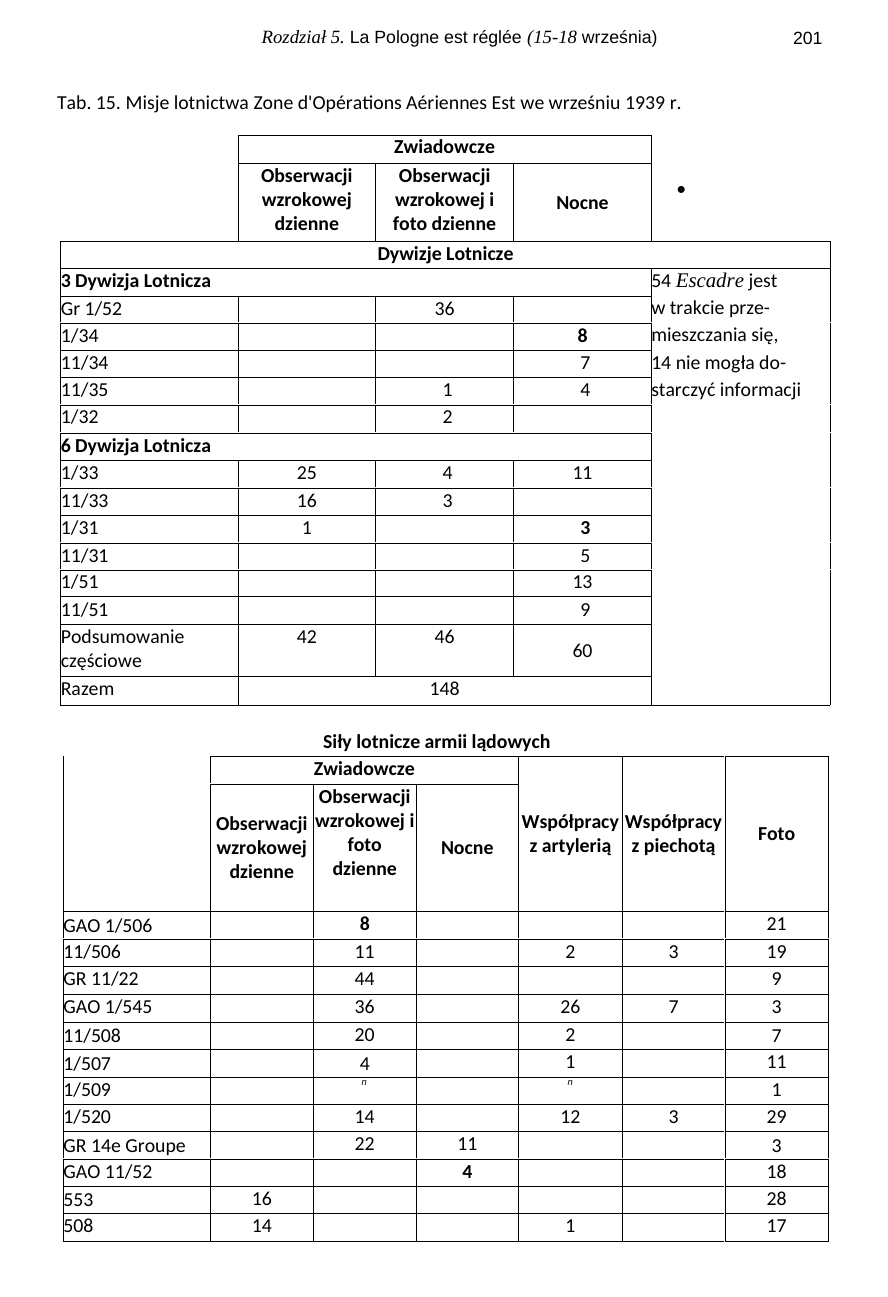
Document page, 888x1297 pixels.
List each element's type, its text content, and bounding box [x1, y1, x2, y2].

table_cell [623, 1160, 724, 1186]
table_cell 29 [726, 1105, 828, 1131]
table_cell 1 [519, 1050, 622, 1077]
table_cell 14 [314, 1105, 416, 1131]
table_cell 18 [726, 1160, 828, 1186]
table_cell [376, 516, 513, 542]
table_header Współ­pracy z artylerią [519, 757, 622, 911]
table_cell 3 [623, 1105, 724, 1131]
table_cell 5 [514, 544, 651, 569]
table_header Współ­pracy z piechotą [623, 757, 724, 911]
table_cell [652, 676, 830, 705]
table_cell w trakcie prze- [652, 296, 830, 322]
table_cell 42 [239, 625, 375, 676]
table_cell 13 [514, 571, 651, 596]
table_cell Podsumowanie częściowe [61, 625, 238, 676]
table_cell 7 [623, 995, 724, 1022]
table_cell GAO 1/545 [64, 995, 210, 1022]
table_cell 3 Dywizja Lotnicza [61, 269, 651, 296]
text Tab. 15. Misje lotnictwa Zone d'Opérations Aériennes Est we wrześniu 1939 r. [57, 90, 713, 114]
table_cell 9 [514, 597, 651, 624]
table_cell 19 [726, 940, 828, 966]
table_cell 46 [376, 625, 513, 676]
table_cell 2 [519, 1023, 622, 1049]
table_cell [652, 460, 830, 487]
text 201 [793, 27, 826, 48]
table_cell 1/34 [61, 324, 238, 350]
table_cell Nocne [514, 164, 651, 241]
table_cell starczyć informacji [652, 377, 830, 404]
table_cell [519, 1132, 622, 1158]
table_cell 1/31 [61, 516, 238, 542]
table_cell 4 [417, 1160, 518, 1186]
table_cell 7 [514, 351, 651, 377]
table_cell 1/33 [61, 461, 238, 487]
table_cell [514, 297, 651, 322]
table_cell [652, 433, 830, 460]
table_cell [417, 967, 518, 994]
table_cell [623, 1187, 724, 1213]
table_cell 20 [314, 1023, 416, 1049]
table_cell [417, 1187, 518, 1213]
table_cell [417, 1023, 518, 1049]
table_cell [519, 1160, 622, 1186]
table_cell [623, 1132, 724, 1158]
table_cell 1 [376, 378, 513, 404]
table_cell [239, 544, 375, 569]
table_cell [417, 1050, 518, 1077]
table_cell [211, 967, 313, 994]
table_cell 3 [623, 940, 724, 966]
table_cell 25 [239, 461, 375, 487]
table_cell [652, 570, 830, 596]
table_cell [652, 488, 830, 515]
table_cell [211, 1160, 313, 1186]
table_cell 1/32 [61, 406, 238, 432]
table_cell [417, 912, 518, 938]
table_cell [417, 1078, 518, 1104]
table_cell GR 11/22 [64, 967, 210, 994]
table_cell 2 [519, 940, 622, 966]
table_cell [211, 940, 313, 966]
table_cell [376, 571, 513, 596]
table_cell 36 [314, 995, 416, 1022]
table_cell 4 [376, 461, 513, 487]
table_cell [519, 967, 622, 994]
table_cell Gr 1/52 [61, 297, 238, 322]
table_cell [211, 1132, 313, 1158]
table_header [64, 756, 210, 911]
table_cell 7 [726, 1023, 828, 1049]
table_cell [239, 406, 375, 432]
table_cell 11 [417, 1132, 518, 1158]
table_cell [376, 324, 513, 350]
table_cell 8 [514, 324, 651, 350]
table_cell [417, 1105, 518, 1131]
table_cell [314, 1214, 416, 1241]
table_cell Nocne [417, 785, 518, 911]
table_cell 36 [376, 297, 513, 322]
table_cell 1/507 [64, 1050, 210, 1077]
table_cell mieszczania się, [652, 323, 830, 350]
table_header Foto [726, 757, 828, 911]
table_cell [376, 351, 513, 377]
text Rozdział 5. La Pologne est réglée (15-18 września) [261, 26, 658, 47]
table_cell [314, 1160, 416, 1186]
table_cell GAO 11/52 [64, 1160, 210, 1186]
table_cell 11/33 [61, 489, 238, 515]
table_cell 44 [314, 967, 416, 994]
table_cell [623, 912, 724, 938]
table_cell 16 [211, 1187, 313, 1213]
table_cell [417, 1214, 518, 1241]
table_cell GR 14e Groupe [64, 1132, 210, 1158]
table_cell [239, 297, 375, 322]
table_cell n [519, 1078, 622, 1104]
table_cell 148 [239, 677, 651, 705]
table_cell [211, 995, 313, 1022]
table_cell [376, 544, 513, 569]
table_cell [239, 378, 375, 404]
table_header Zwiadowcze [211, 757, 518, 783]
table_cell 26 [519, 995, 622, 1022]
table_cell [239, 324, 375, 350]
table_cell [514, 406, 651, 432]
table_cell 2 [376, 406, 513, 432]
table_cell 14 [211, 1214, 313, 1241]
table_cell 11 [726, 1050, 828, 1077]
table_cell [623, 1078, 724, 1104]
table_header Zwiadowcze [239, 136, 651, 163]
table_cell [652, 515, 830, 542]
table_cell 17 [726, 1214, 828, 1241]
table_cell 1/520 [64, 1105, 210, 1131]
table_cell 3 [376, 489, 513, 515]
table_cell 1/509 [64, 1078, 210, 1104]
table_cell 508 [64, 1214, 210, 1241]
table_cell 1 [239, 516, 375, 542]
table_cell [239, 571, 375, 596]
table_cell [417, 995, 518, 1022]
table_cell 9 [726, 967, 828, 994]
table_cell 3 [726, 995, 828, 1022]
table_cell 12 [519, 1105, 622, 1131]
table_cell [623, 1214, 724, 1241]
table_cell 1 [726, 1078, 828, 1104]
table_cell 11/31 [61, 544, 238, 569]
table_cell 60 [514, 625, 651, 676]
table_cell [211, 1050, 313, 1077]
table_cell Obserwacji wzrokowej dzienne [239, 164, 375, 241]
table_cell 4 [514, 378, 651, 404]
table_cell [211, 1105, 313, 1131]
table_cell 11/34 [61, 351, 238, 377]
table_cell [652, 405, 830, 432]
table_cell [652, 596, 830, 624]
table_cell n [314, 1078, 416, 1104]
table_cell [623, 1023, 724, 1049]
table_cell 3 [726, 1132, 828, 1158]
table_cell 11/51 [61, 597, 238, 624]
table_cell 11 [314, 940, 416, 966]
table_cell [211, 912, 313, 938]
table_cell [519, 1187, 622, 1213]
table_cell Dywizje Lotnicze [61, 242, 830, 268]
table_cell [652, 543, 830, 569]
table_cell GAO 1/506 [64, 912, 210, 938]
table_cell [239, 351, 375, 377]
table_cell [652, 624, 830, 676]
table_cell [514, 489, 651, 515]
table_cell 54 Escadre jest [652, 269, 830, 296]
table_cell [376, 597, 513, 624]
table_header [60, 135, 238, 241]
table_cell 11/508 [64, 1023, 210, 1049]
table_cell Obser­wacji wzroko­wej i foto dzienne [314, 785, 416, 911]
table_cell [623, 1050, 724, 1077]
table_cell 28 [726, 1187, 828, 1213]
table_cell 6 Dywizja Lotnicza [61, 434, 651, 460]
table_cell [314, 1187, 416, 1213]
table_cell 11/506 [64, 940, 210, 966]
table_cell 3 [514, 516, 651, 542]
table_cell 16 [239, 489, 375, 515]
table_cell 1 [519, 1214, 622, 1241]
table_header • [652, 135, 830, 241]
table_cell 21 [726, 912, 828, 938]
table_cell Obserwa­cji wzro­kowej dzienne [211, 785, 313, 911]
table_cell [519, 912, 622, 938]
text Siły lotnicze armii lądowych [323, 729, 566, 754]
table_cell [417, 940, 518, 966]
table_cell 4 [314, 1050, 416, 1077]
table_cell 14 nie mogła do- [652, 350, 830, 377]
table_cell 1/51 [61, 571, 238, 596]
table_cell [239, 597, 375, 624]
table_cell Razem [61, 677, 238, 705]
table_cell [623, 967, 724, 994]
table_cell 8 [314, 912, 416, 938]
table_cell 22 [314, 1132, 416, 1158]
table_cell 11 [514, 461, 651, 487]
table_cell [211, 1023, 313, 1049]
table_cell 553 [64, 1187, 210, 1213]
table_cell 11/35 [61, 378, 238, 404]
table_cell Obserwacji wzrokowej i foto dzienne [376, 164, 513, 241]
table_cell [211, 1078, 313, 1104]
